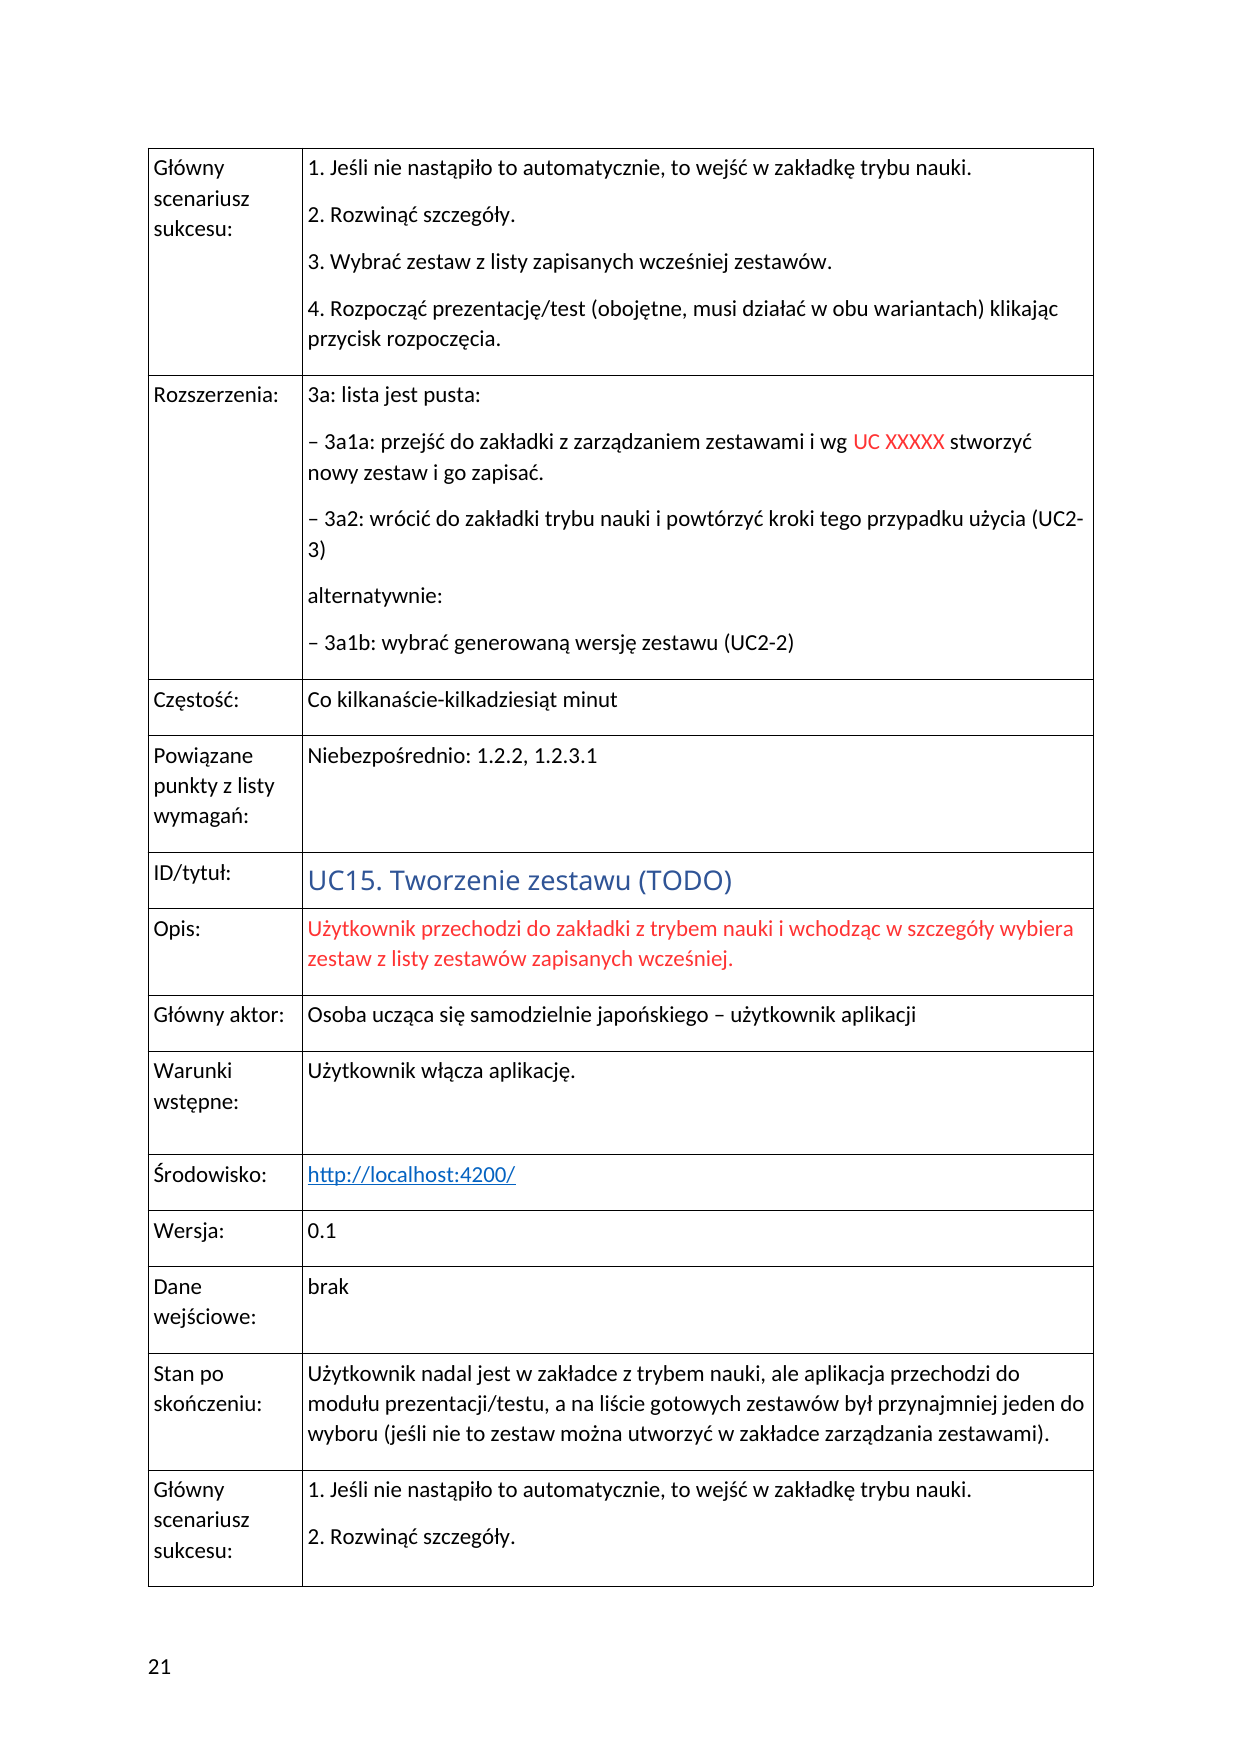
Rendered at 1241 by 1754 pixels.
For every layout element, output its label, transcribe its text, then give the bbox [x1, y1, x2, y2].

table_cell http://localhost:4200/ [303, 1155, 1093, 1210]
table_cell Powiązane punkty z listy wymagań: [149, 736, 302, 852]
table_cell Główny scenariusz sukcesu: [149, 149, 302, 375]
table_cell Co kilkanaście-kilkadziesiąt minut [303, 680, 1093, 735]
table_cell 1. Jeśli nie nastąpiło to automatycznie, to wejść w zakładkę trybu nauki. 2. Rozwinąć szczegóły. [303, 1471, 1093, 1586]
table_cell Główny scenariusz sukcesu: [149, 1471, 302, 1586]
table_cell Środowisko: [149, 1155, 302, 1210]
table_cell Użytkownik nadal jest w zakładce z trybem nauki, ale aplikacja przechodzi do modułu prezentacji/testu, a na liście gotowych zestawów był przynajmniej jeden do wyboru (jeśli nie to zestaw można utworzyć w zakładce zarządzania zestawami). [303, 1354, 1093, 1469]
table_cell Stan po skończeniu: [149, 1354, 302, 1469]
table_header ID/tytuł: [149, 853, 302, 908]
table_cell Osoba ucząca się samodzielnie japońskiego – użytkownik aplikacji [303, 996, 1093, 1051]
table_cell 3a: lista jest pusta: – 3a1a: przejść do zakładki z zarządzaniem zestawami i wg UC XXXXX stworzyć nowy zestaw i go zapisać. – 3a2: wrócić do zakładki trybu nauki i powtórzyć kroki tego przypadku użycia (UC2-3) alternatywnie: – 3a1b: wybrać generowaną wersję zestawu (UC2-2) [303, 376, 1093, 679]
table_cell Dane wejściowe: [149, 1267, 302, 1353]
table_cell Opis: [149, 909, 302, 994]
table_cell Warunki wstępne: [149, 1052, 302, 1154]
table_cell brak [303, 1267, 1093, 1353]
table_cell Użytkownik przechodzi do zakładki z trybem nauki i wchodząc w szczegóły wybiera zestaw z listy zestawów zapisanych wcześniej. [303, 909, 1093, 994]
table_cell Rozszerzenia: [149, 376, 302, 679]
table_cell 0.1 [303, 1211, 1093, 1266]
table_header UC15. Tworzenie zestawu (TODO) [303, 853, 1093, 908]
table_cell Wersja: [149, 1211, 302, 1266]
table_cell Częstość: [149, 680, 302, 735]
table_cell Użytkownik włącza aplikację. [303, 1052, 1093, 1154]
table_cell Niebezpośrednio: 1.2.2, 1.2.3.1 [303, 736, 1093, 852]
table_cell 1. Jeśli nie nastąpiło to automatycznie, to wejść w zakładkę trybu nauki. 2. Rozwinąć szczegóły. 3. Wybrać zestaw z listy zapisanych wcześniej zestawów. 4. Rozpocząć prezentację/test (obojętne, musi działać w obu wariantach) klikając przycisk rozpoczęcia. [303, 149, 1093, 375]
table_cell Główny aktor: [149, 996, 302, 1051]
